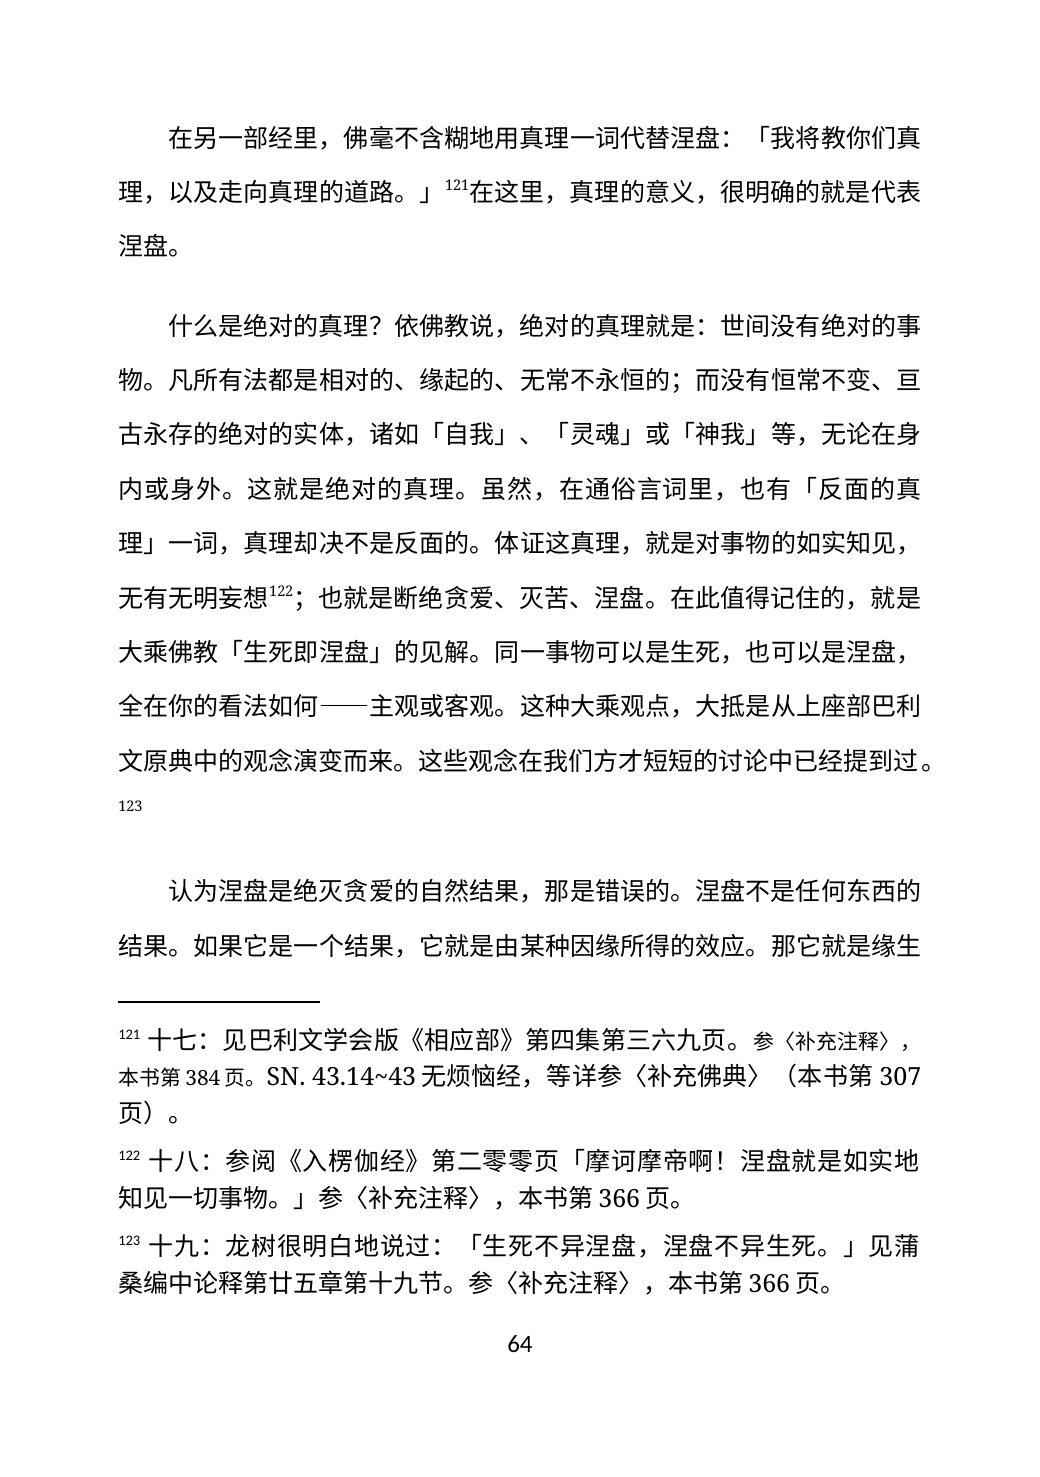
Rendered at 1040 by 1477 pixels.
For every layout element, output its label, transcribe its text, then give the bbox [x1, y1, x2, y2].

text 认为涅盘是绝灭贪爱的自然结果，那是错误的。涅盘不是任何东西的结果。如果它是一个结果，它就是由某种因缘所得的效应。那它就是缘生 [118, 872, 921, 962]
text 十八：参阅《入楞伽经》第二零零页「摩诃摩帝啊！涅盘就是如实地知见一切事物。」参〈补充注释〉，本书第366页。 [118, 1142, 921, 1214]
text 十九：龙树很明白地说过：「生死不异涅盘，涅盘不异生死。」见蒲桑编中论释第廿五章第十九节。参〈补充注释〉，本书第366页。 [118, 1227, 921, 1299]
text 什么是绝对的真理？依佛教说，绝对的真理就是：世间没有绝对的事物。凡所有法都是相对的、缘起的、无常不永恒的；而没有恒常不变、亘古永存的绝对的实体，诸如「自我」、「灵魂」或「神我」等，无论在身内或身外。这就是绝对的真理。虽然，在通俗言词里，也有「反面的真理」一词，真理却决不是反面的。体证这真理，就是对事物的如实知见，无有无明妄想；也就是断绝贪爱、灭苦、涅盘。在此值得记住的，就是大乘佛教「生死即涅盘」的见解。同一事物可以是生死，也可以是涅盘，全在你的看法如何——主观或客观。这种大乘观点，大抵是从上座部巴利文原典中的观念演变而来。这些观念在我们方才短短的讨论中已经提到过。 [118, 306, 921, 830]
text 十七：见巴利文学会版《相应部》第四集第三六九页。参〈补充注释〉，本书第384页。SN. 43.14~43无烦恼经，等详参〈补充佛典〉（本书第307页）。 [118, 1021, 921, 1129]
text 在另一部经里，佛毫不含糊地用真理一词代替涅盘：「我将教你们真理，以及走向真理的道路。」在这里，真理的意义，很明确的就是代表涅盘。 [118, 118, 921, 263]
